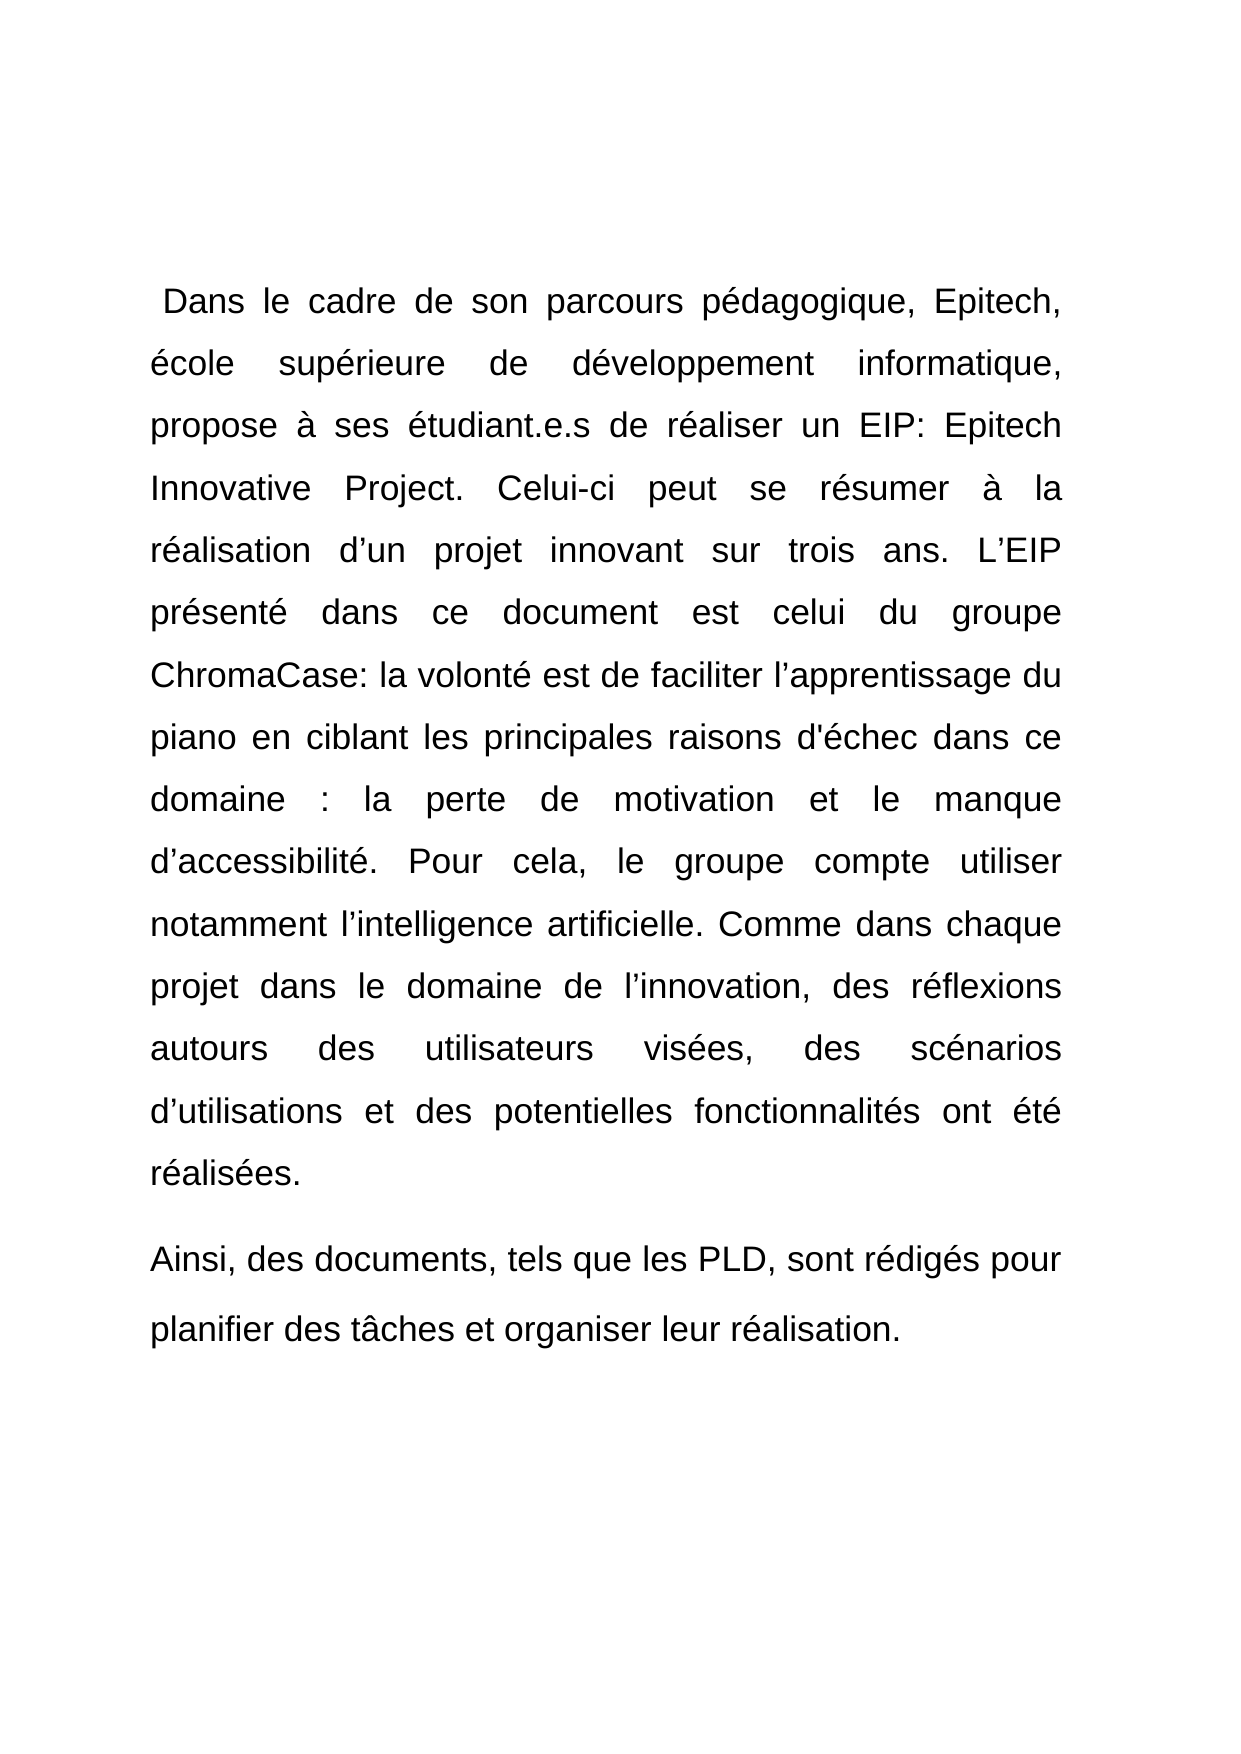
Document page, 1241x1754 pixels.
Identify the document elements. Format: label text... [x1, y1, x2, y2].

text Dans le cadre de son parcours pédagogique, Epitech, école supérieure de développement informatique, propose à ses étudiant.e.s de réaliser un EIP: Epitech Innovative Project. Celui-ci peut se résumer à la réalisation d’un projet innovant sur trois ans. L’EIP présenté dans ce document est celui du groupe ChromaCase: la volonté est de faciliter l’apprentissage du piano en ciblant les principales raisons d'échec dans ce domaine : la perte de motivation et le manque d’accessibilité. Pour cela, le groupe compte utiliser notamment l’intelligence artificielle. Comme dans chaque projet dans le domaine de l’innovation, des réflexions autours des utilisateurs visées, des scénarios d’utilisations et des potentielles fonctionnalités ont été réalisées. [150, 280, 1063, 1193]
text Ainsi, des documents, tels que les PLD, sont rédigés pour planifier des tâches et organiser leur réalisation. [150, 1238, 1063, 1349]
